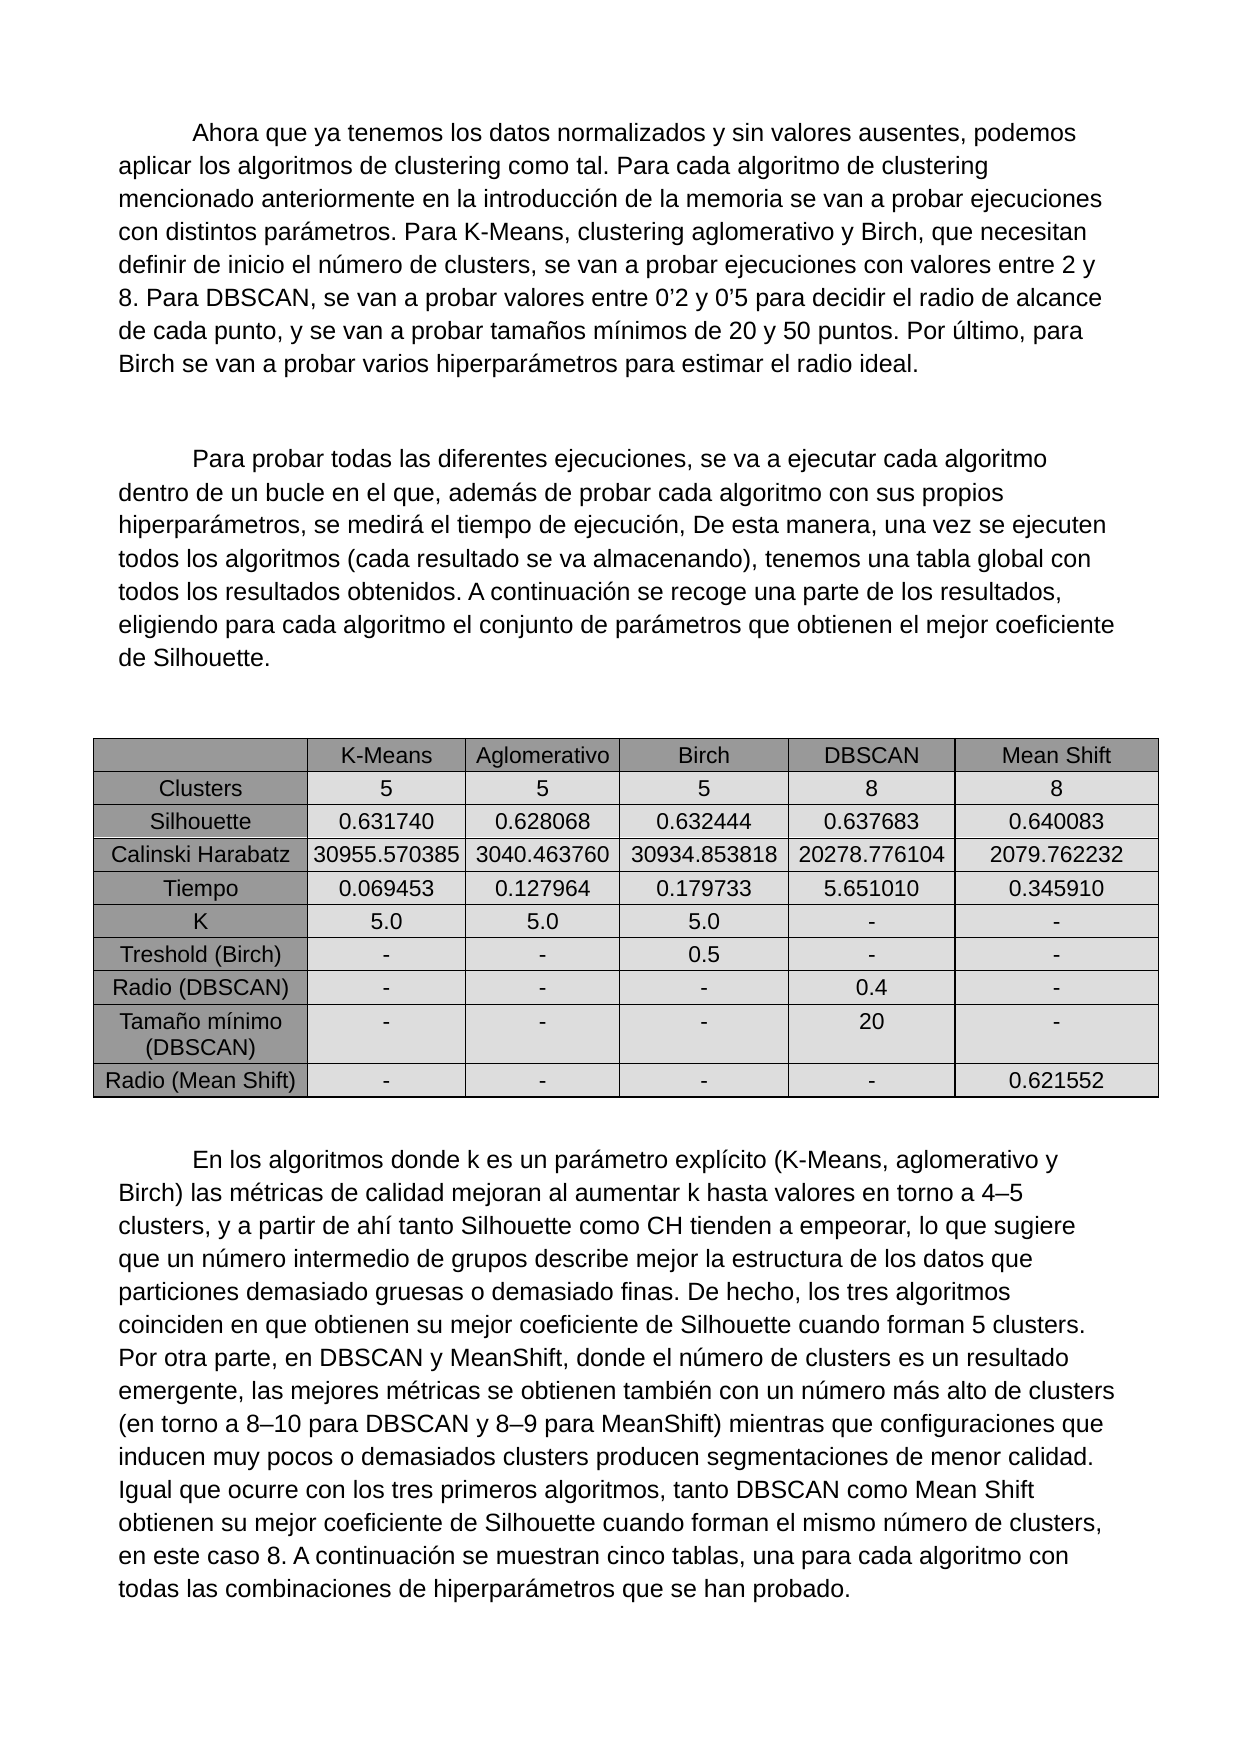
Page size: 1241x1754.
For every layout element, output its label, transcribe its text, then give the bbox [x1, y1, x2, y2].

table_cell 0.640083 [956, 805, 1158, 837]
table_cell 0.179733 [620, 872, 788, 904]
table_cell 5 [308, 772, 465, 804]
table_cell - [308, 938, 465, 970]
table_cell - [956, 905, 1158, 937]
table_header Aglomerativo [466, 739, 619, 771]
table_header Mean Shift [956, 739, 1158, 771]
table_cell 0.345910 [956, 872, 1158, 904]
table_cell 8 [956, 772, 1158, 804]
table_cell Radio (DBSCAN) [94, 971, 307, 1004]
table_cell 5.0 [308, 905, 465, 937]
table_cell - [620, 1064, 788, 1096]
table_cell - [956, 971, 1158, 1004]
table_cell - [789, 938, 954, 970]
table_cell 5.651010 [789, 872, 954, 904]
table_cell - [620, 1005, 788, 1063]
table_cell Calinski Harabatz [94, 839, 307, 871]
table_cell - [620, 971, 788, 1004]
table_cell 0.4 [789, 971, 954, 1004]
table_cell 0.621552 [956, 1064, 1158, 1096]
table_cell Tamaño mínimo (DBSCAN) [94, 1005, 307, 1063]
table_cell 8 [789, 772, 954, 804]
table_cell 0.5 [620, 938, 788, 970]
table_cell 20 [789, 1005, 954, 1063]
table_cell 5 [466, 772, 619, 804]
table_cell - [466, 938, 619, 970]
table_cell 20278.776104 [789, 839, 954, 871]
table_header [94, 739, 307, 771]
table_cell 30955.570385 [308, 839, 465, 871]
table_cell Radio (Mean Shift) [94, 1064, 307, 1096]
table_cell - [956, 1005, 1158, 1063]
table_cell 5.0 [466, 905, 619, 937]
table_cell 3040.463760 [466, 839, 619, 871]
table_cell K [94, 905, 307, 937]
table_cell 0.127964 [466, 872, 619, 904]
table_cell 5 [620, 772, 788, 804]
text Para probar todas las diferentes ejecuciones, se va a ejecutar cada algoritmo dentro de un bucle en el que, además de probar cada algoritmo con sus propios hiperparámetros, se medirá el tiempo de ejecución, De esta manera, una vez se ejecuten todos los algoritmos (cada resultado se va almacenando), tenemos una tabla global con todos los resultados obtenidos. A continuación se recoge una parte de los resultados, eligiendo para cada algoritmo el conjunto de parámetros que obtienen el mejor coeficiente de Silhouette. [118, 444, 1122, 671]
table_cell 0.069453 [308, 872, 465, 904]
table_cell Clusters [94, 772, 307, 804]
table_cell - [789, 1064, 954, 1096]
table_cell 0.637683 [789, 805, 954, 837]
table_cell 30934.853818 [620, 839, 788, 871]
table_cell - [466, 1005, 619, 1063]
table_cell 0.632444 [620, 805, 788, 837]
text Ahora que ya tenemos los datos normalizados y sin valores ausentes, podemos aplicar los algoritmos de clustering como tal. Para cada algoritmo de clustering mencionado anteriormente en la introducción de la memoria se van a probar ejecuciones con distintos parámetros. Para K-Means, clustering aglomerativo y Birch, que necesitan definir de inicio el número de clusters, se van a probar ejecuciones con valores entre 2 y 8. Para DBSCAN, se van a probar valores entre 0’2 y 0’5 para decidir el radio de alcance de cada punto, y se van a probar tamaños mínimos de 20 y 50 puntos. Por último, para Birch se van a probar varios hiperparámetros para estimar el radio ideal. [118, 118, 1122, 378]
text En los algoritmos donde k es un parámetro explícito (K-Means, aglomerativo y Birch) las métricas de calidad mejoran al aumentar k hasta valores en torno a 4–5 clusters, y a partir de ahí tanto Silhouette como CH tienden a empeorar, lo que sugiere que un número intermedio de grupos describe mejor la estructura de los datos que particiones demasiado gruesas o demasiado finas. De hecho, los tres algoritmos coinciden en que obtienen su mejor coeficiente de Silhouette cuando forman 5 clusters. Por otra parte, en DBSCAN y MeanShift, donde el número de clusters es un resultado emergente, las mejores métricas se obtienen también con un número más alto de clusters (en torno a 8–10 para DBSCAN y 8–9 para MeanShift) mientras que configuraciones que inducen muy pocos o demasiados clusters producen segmentaciones de menor calidad. Igual que ocurre con los tres primeros algoritmos, tanto DBSCAN como Mean Shift obtienen su mejor coeficiente de Silhouette cuando forman el mismo número de clusters, en este caso 8. A continuación se muestran cinco tablas, una para cada algoritmo con todas las combinaciones de hiperparámetros que se han probado. [118, 1145, 1122, 1603]
table_cell - [466, 1064, 619, 1096]
table_cell - [308, 1064, 465, 1096]
table_header DBSCAN [789, 739, 954, 771]
table_cell - [308, 1005, 465, 1063]
table_cell Silhouette [94, 805, 307, 837]
table_cell 0.631740 [308, 805, 465, 837]
table_cell - [789, 905, 954, 937]
table_cell 5.0 [620, 905, 788, 937]
table_cell - [956, 938, 1158, 970]
table_header K-Means [308, 739, 465, 771]
table_header Birch [620, 739, 788, 771]
table_cell Treshold (Birch) [94, 938, 307, 970]
table_cell - [466, 971, 619, 1004]
table_cell - [308, 971, 465, 1004]
table_cell 2079.762232 [956, 839, 1158, 871]
table_cell 0.628068 [466, 805, 619, 837]
table_cell Tiempo [94, 872, 307, 904]
